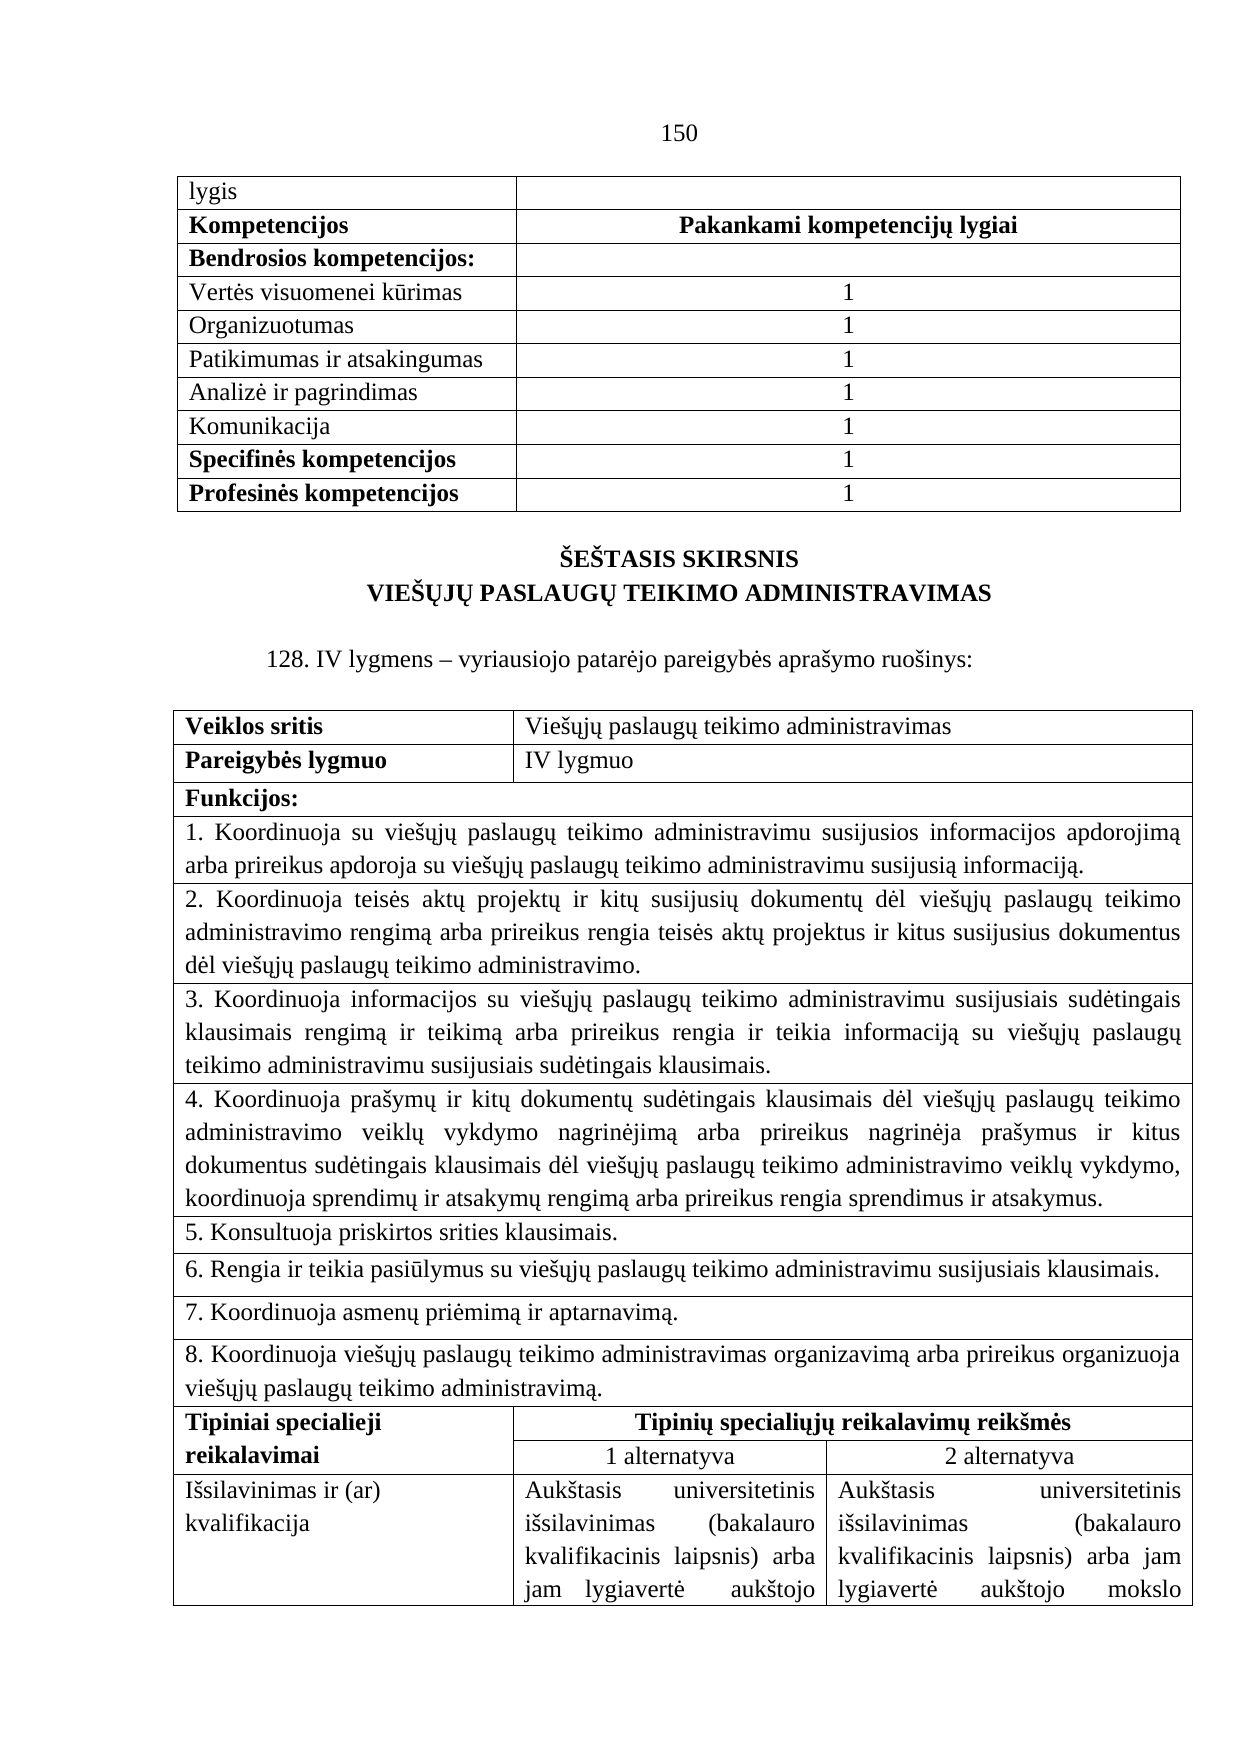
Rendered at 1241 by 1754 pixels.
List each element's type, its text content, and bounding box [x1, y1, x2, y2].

table_cell Aukštasis universitetinis išsilavinimas (bakalauro kvalifikacinis laipsnis) arba jam lygiavertė aukštojo [514, 1475, 826, 1605]
table_cell Funkcijos: [174, 783, 1192, 816]
table_cell 1 [517, 411, 1180, 444]
table_cell Tipinių specialiųjų reikalavimų reikšmės [514, 1407, 1192, 1440]
table_cell [517, 244, 1180, 276]
table_cell 1 [517, 344, 1180, 377]
table_cell Analizė ir pagrindimas [178, 378, 516, 410]
table_cell Profesinės kompetencijos [178, 479, 516, 511]
table_header Viešųjų paslaugų teikimo administravimas [514, 711, 1192, 744]
table_cell 6. Rengia ir teikia pasiūlymus su viešųjų paslaugų teikimo administravimu susijusiais klausimais. [174, 1254, 1192, 1296]
table_cell 1 [517, 311, 1180, 343]
table_cell Pakankami kompetencijų lygiai [517, 210, 1180, 243]
table_cell Komunikacija [178, 411, 516, 444]
table_cell Aukštasis universitetinis išsilavinimas (bakalauro kvalifikacinis laipsnis) arba jam lygiavertė aukštojo mokslo [827, 1475, 1192, 1605]
table_cell 1 alternatyva [514, 1441, 826, 1474]
table_cell 2 alternatyva [827, 1441, 1192, 1474]
table_cell [517, 177, 1180, 209]
table_cell 4. Koordinuoja prašymų ir kitų dokumentų sudėtingais klausimais dėl viešųjų paslaugų teikimo administravimo veiklų vykdymo nagrinėjimą arba prireikus nagrinėja prašymus ir kitus dokumentus sudėtingais klausimais dėl viešųjų paslaugų teikimo administravimo veiklų vykdymo, koordinuoja sprendimų ir atsakymų rengimą arba prireikus rengia sprendimus ir atsakymus. [174, 1084, 1192, 1216]
table_cell 1 [517, 378, 1180, 410]
table_cell Vertės visuomenei kūrimas [178, 277, 516, 310]
table_cell 5. Konsultuoja priskirtos srities klausimais. [174, 1217, 1192, 1253]
table_cell 1 [517, 445, 1180, 477]
table_cell Bendrosios kompetencijos: [178, 244, 516, 276]
table_cell 7. Koordinuoja asmenų priėmimą ir aptarnavimą. [174, 1297, 1192, 1338]
table_cell lygis [178, 177, 516, 209]
table_cell IV lygmuo [514, 745, 1192, 782]
table_cell 3. Koordinuoja informacijos su viešųjų paslaugų teikimo administravimu susijusiais sudėtingais klausimais rengimą ir teikimą arba prireikus rengia ir teikia informaciją su viešųjų paslaugų teikimo administravimu susijusiais sudėtingais klausimais. [174, 984, 1192, 1083]
table_cell Tipiniai specialieji reikalavimai [174, 1407, 513, 1474]
table_cell 1. Koordinuoja su viešųjų paslaugų teikimo administravimu susijusios informacijos apdorojimą arba prireikus apdoroja su viešųjų paslaugų teikimo administravimu susijusią informaciją. [174, 817, 1192, 883]
table_cell 1 [517, 479, 1180, 511]
table_cell 1 [517, 277, 1180, 310]
table_cell Patikimumas ir atsakingumas [178, 344, 516, 377]
text 128. IV lygmens – vyriausiojo patarėjo pareigybės aprašymo ruošinys: [177, 644, 1181, 672]
table_cell 8. Koordinuoja viešųjų paslaugų teikimo administravimas organizavimą arba prireikus organizuoja viešųjų paslaugų teikimo administravimą. [174, 1340, 1192, 1406]
table_cell Pareigybės lygmuo [174, 745, 513, 782]
table_cell Organizuotumas [178, 311, 516, 343]
text ŠEŠTASIS SKIRSNIS [177, 544, 1181, 573]
text VIEŠŲJŲ PASLAUGŲ TEIKIMO ADMINISTRAVIMAS [177, 578, 1181, 606]
table_cell 2. Koordinuoja teisės aktų projektų ir kitų susijusių dokumentų dėl viešųjų paslaugų teikimo administravimo rengimą arba prireikus rengia teisės aktų projektus ir kitus susijusius dokumentus dėl viešųjų paslaugų teikimo administravimo. [174, 884, 1192, 983]
table_cell Specifinės kompetencijos [178, 445, 516, 477]
table_cell Išsilavinimas ir (ar) kvalifikacija [174, 1475, 513, 1605]
table_cell Kompetencijos [178, 210, 516, 243]
table_header Veiklos sritis [174, 711, 513, 744]
